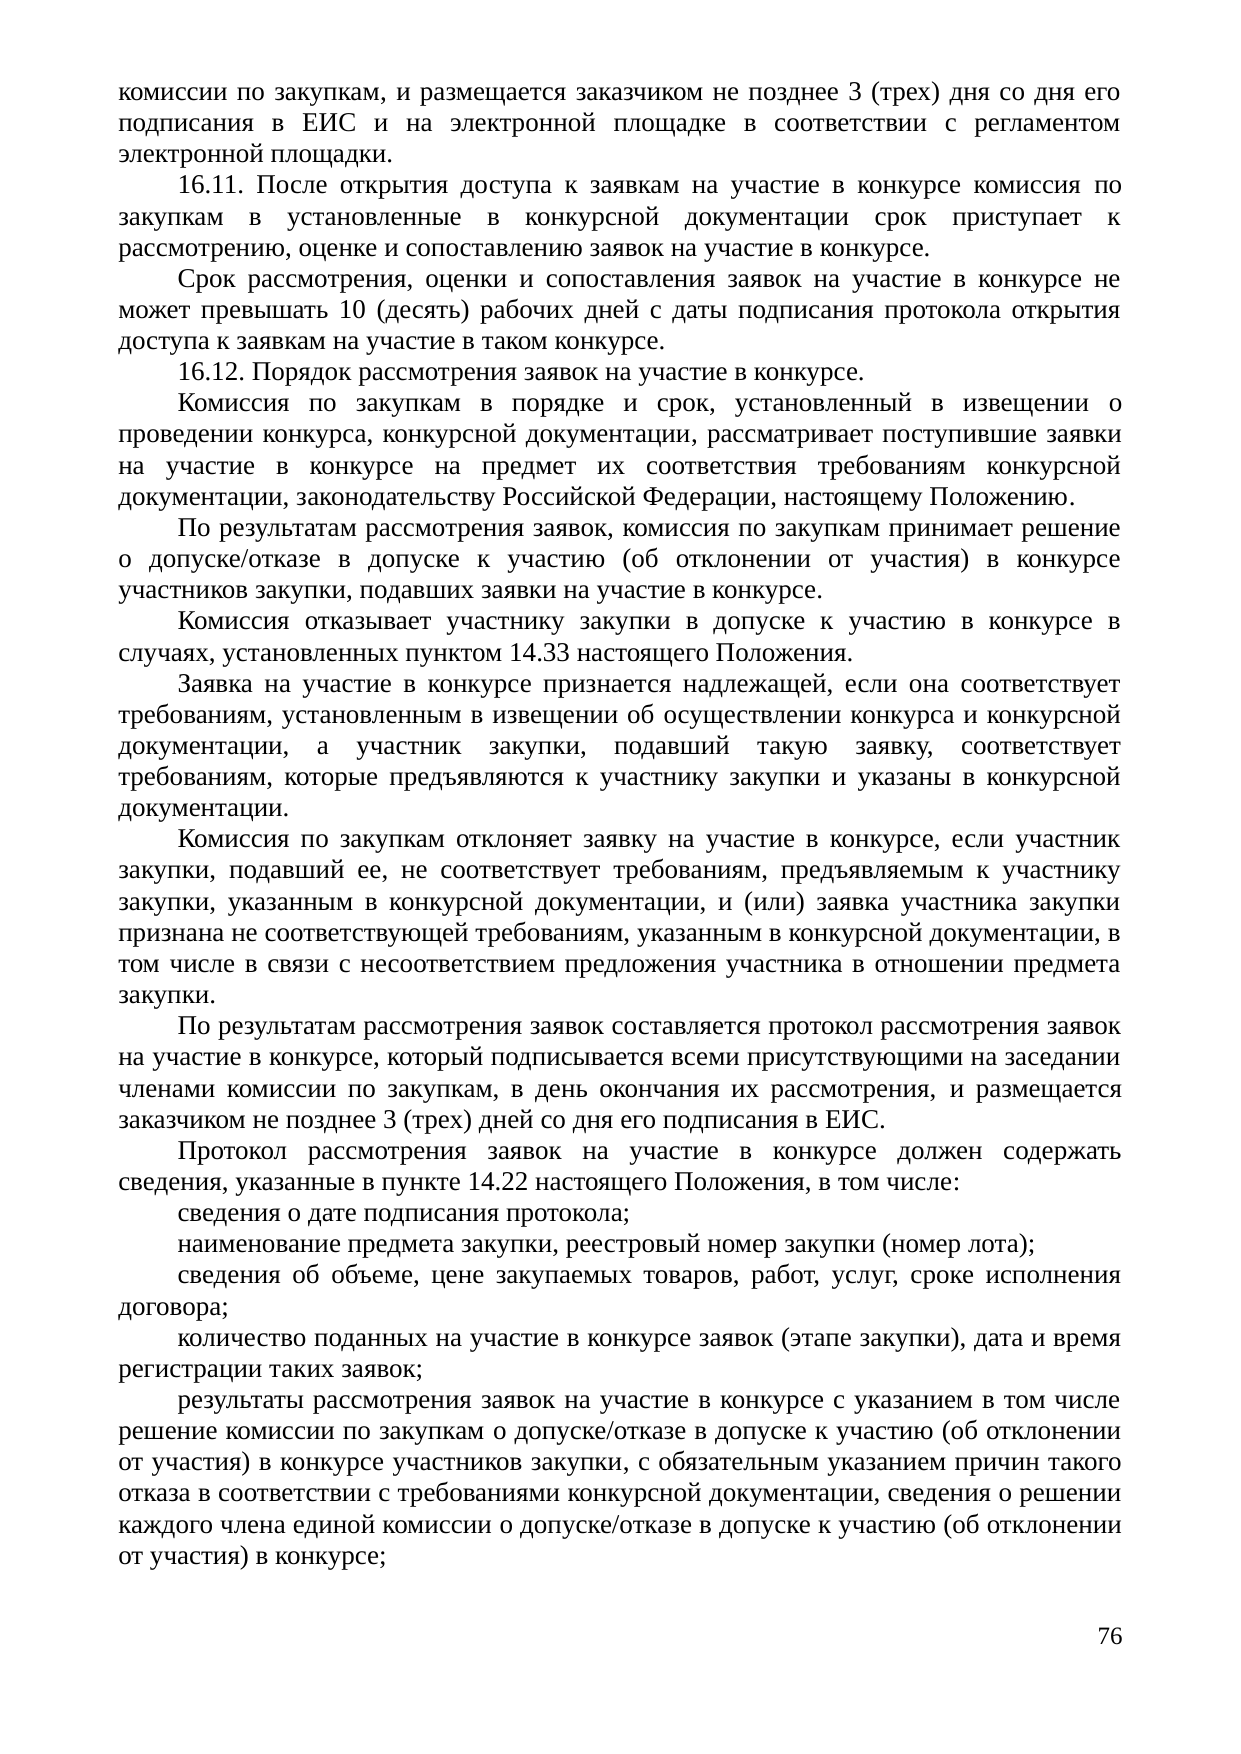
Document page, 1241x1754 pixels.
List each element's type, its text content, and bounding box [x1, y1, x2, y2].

text По результатам рассмотрения заявок, комиссия по закупкам принимает решение о допуске/отказе в допуске к участию (об отклонении от участия) в конкурсе участников закупки, подавших заявки на участие в конкурсе. [118, 511, 1122, 604]
text По результатам рассмотрения заявок составляется протокол рассмотрения заявок на участие в конкурсе, который подписывается всеми присутствующими на заседании членами комиссии по закупкам, в день окончания их рассмотрения, и размещается заказчиком не позднее 3 (трех) дней со дня его подписания в ЕИС. [118, 1009, 1122, 1134]
text наименование предмета закупки, реестровый номер закупки (номер лота); [118, 1227, 1122, 1258]
text Срок рассмотрения, оценки и сопоставления заявок на участие в конкурсе не может превышать 10 (десять) рабочих дней с даты подписания протокола открытия доступа к заявкам на участие в таком конкурсе. [118, 262, 1122, 355]
text 16.12. Порядок рассмотрения заявок на участие в конкурсе. [118, 355, 1122, 386]
text сведения об объеме, цене закупаемых товаров, работ, услуг, сроке исполнения договора; [118, 1258, 1122, 1321]
text Комиссия отказывает участнику закупки в допуске к участию в конкурсе в случаях, установленных пунктом 14.33 настоящего Положения. [118, 604, 1122, 667]
text количество поданных на участие в конкурсе заявок (этапе закупки), дата и время регистрации таких заявок; [118, 1321, 1122, 1383]
text Комиссия по закупкам в порядке и срок, установленный в извещении о проведении конкурса, конкурсной документации, рассматривает поступившие заявки на участие в конкурсе на предмет их соответствия требованиям конкурсной документации, законодательству Российской Федерации, настоящему Положению. [118, 386, 1122, 511]
text 16.11. После открытия доступа к заявкам на участие в конкурсе комиссия по закупкам в установленные в конкурсной документации срок приступает к рассмотрению, оценке и сопоставлению заявок на участие в конкурсе. [118, 168, 1122, 262]
text Протокол рассмотрения заявок на участие в конкурсе должен содержать сведения, указанные в пункте 14.22 настоящего Положения, в том числе: [118, 1134, 1122, 1196]
text сведения о дате подписания протокола; [118, 1196, 1122, 1227]
text комиссии по закупкам, и размещается заказчиком не позднее 3 (трех) дня со дня его подписания в ЕИС и на электронной площадке в соответствии с регламентом электронной площадки. [118, 75, 1122, 168]
text результаты рассмотрения заявок на участие в конкурсе с указанием в том числе решение комиссии по закупкам о допуске/отказе в допуске к участию (об отклонении от участия) в конкурсе участников закупки, с обязательным указанием причин такого отказа в соответствии с требованиями конкурсной документации, сведения о решении каждого члена единой комиссии о допуске/отказе в допуске к участию (об отклонении от участия) в конкурсе; [118, 1383, 1122, 1570]
text Заявка на участие в конкурсе признается надлежащей, если она соответствует требованиям, установленным в извещении об осуществлении конкурса и конкурсной документации, а участник закупки, подавший такую заявку, соответствует требованиям, которые предъявляются к участнику закупки и указаны в конкурсной документации. [118, 667, 1122, 822]
text Комиссия по закупкам отклоняет заявку на участие в конкурсе, если участник закупки, подавший ее, не соответствует требованиям, предъявляемым к участнику закупки, указанным в конкурсной документации, и (или) заявка участника закупки признана не соответствующей требованиям, указанным в конкурсной документации, в том числе в связи с несоответствием предложения участника в отношении предмета закупки. [118, 822, 1122, 1009]
